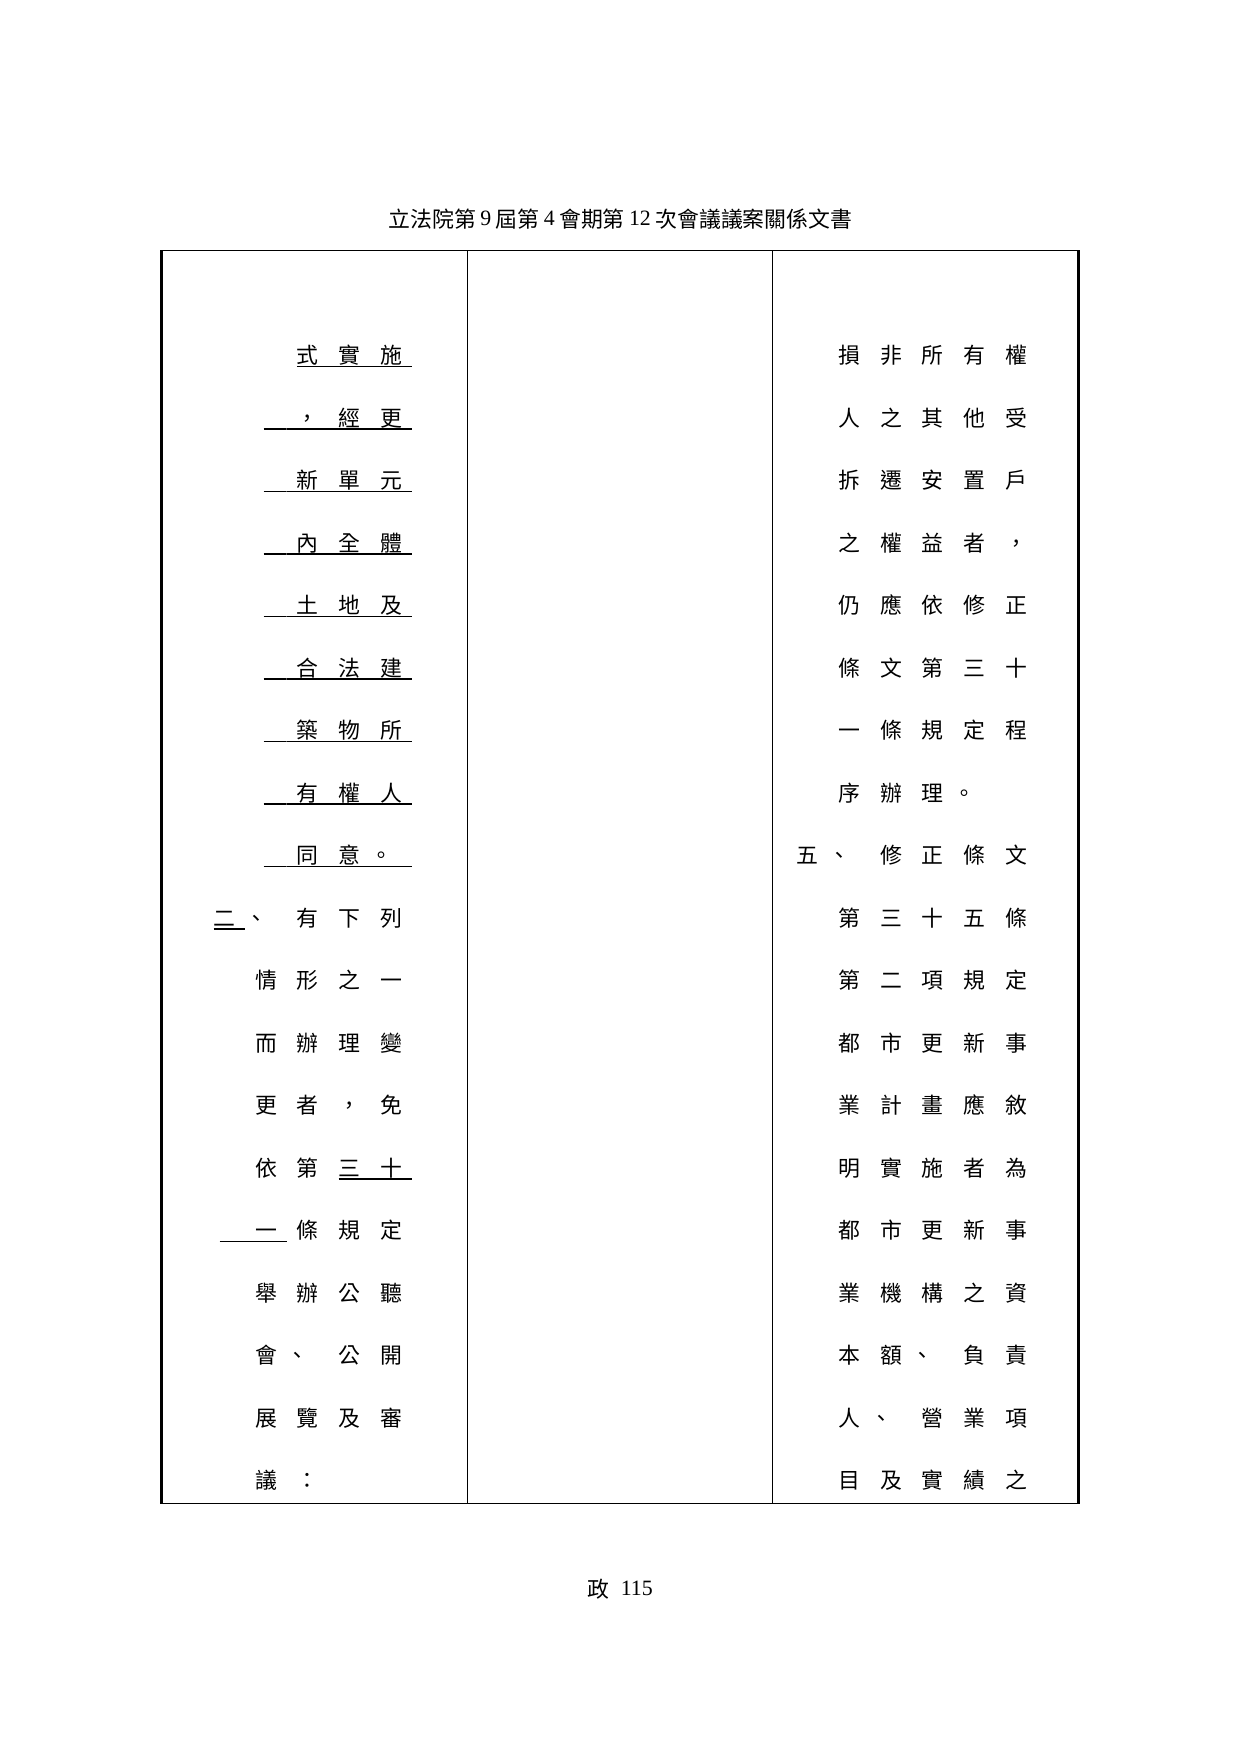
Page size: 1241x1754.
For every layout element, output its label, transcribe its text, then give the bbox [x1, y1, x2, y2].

table_cell 損非所有權人之其他受拆遷安置戶之權益者，仍應依修正條文第三十一條規定程序辦理。 五、修正條文第三十五條第二項規定都市更新事業計畫應敘明實施者為都市更新事業機構之資本額、負責人、營業項目及實績之 [773, 251, 1077, 1503]
table_cell 式實施，經更新單元內全體土地及合法建築物所有權人同意。 二、有下列情形之一而辦理變更者，免依第三十一條規定舉辦公聽會、公開展覽及審議： [163, 251, 467, 1503]
table_cell [468, 251, 772, 1503]
